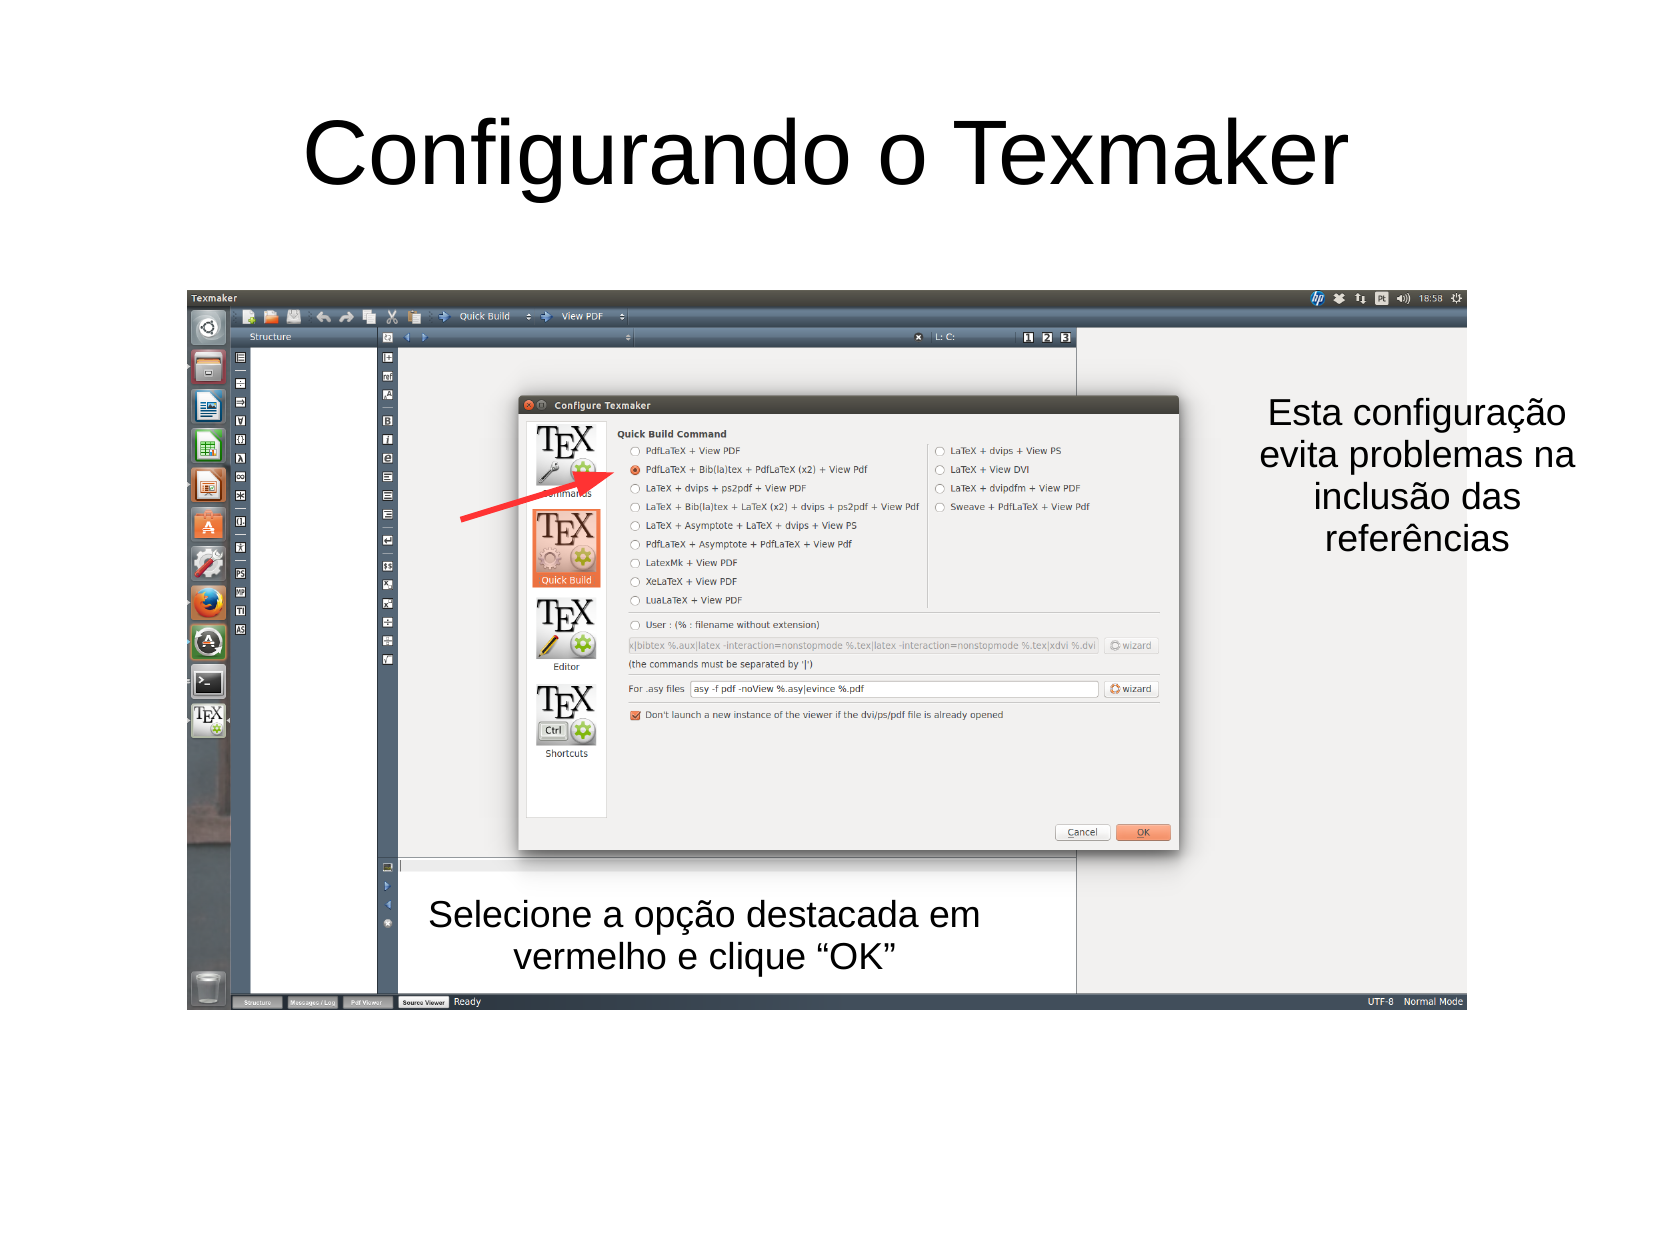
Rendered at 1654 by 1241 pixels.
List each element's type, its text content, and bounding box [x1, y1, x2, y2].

picture [187, 290, 1467, 1010]
text_box Selecione a opção destacada em vermelho e clique “OK” [413, 885, 997, 985]
text_box Esta configuração evita problemas na inclusão das referências [1240, 384, 1595, 567]
title Configurando o Texmaker [82, 49, 1571, 257]
